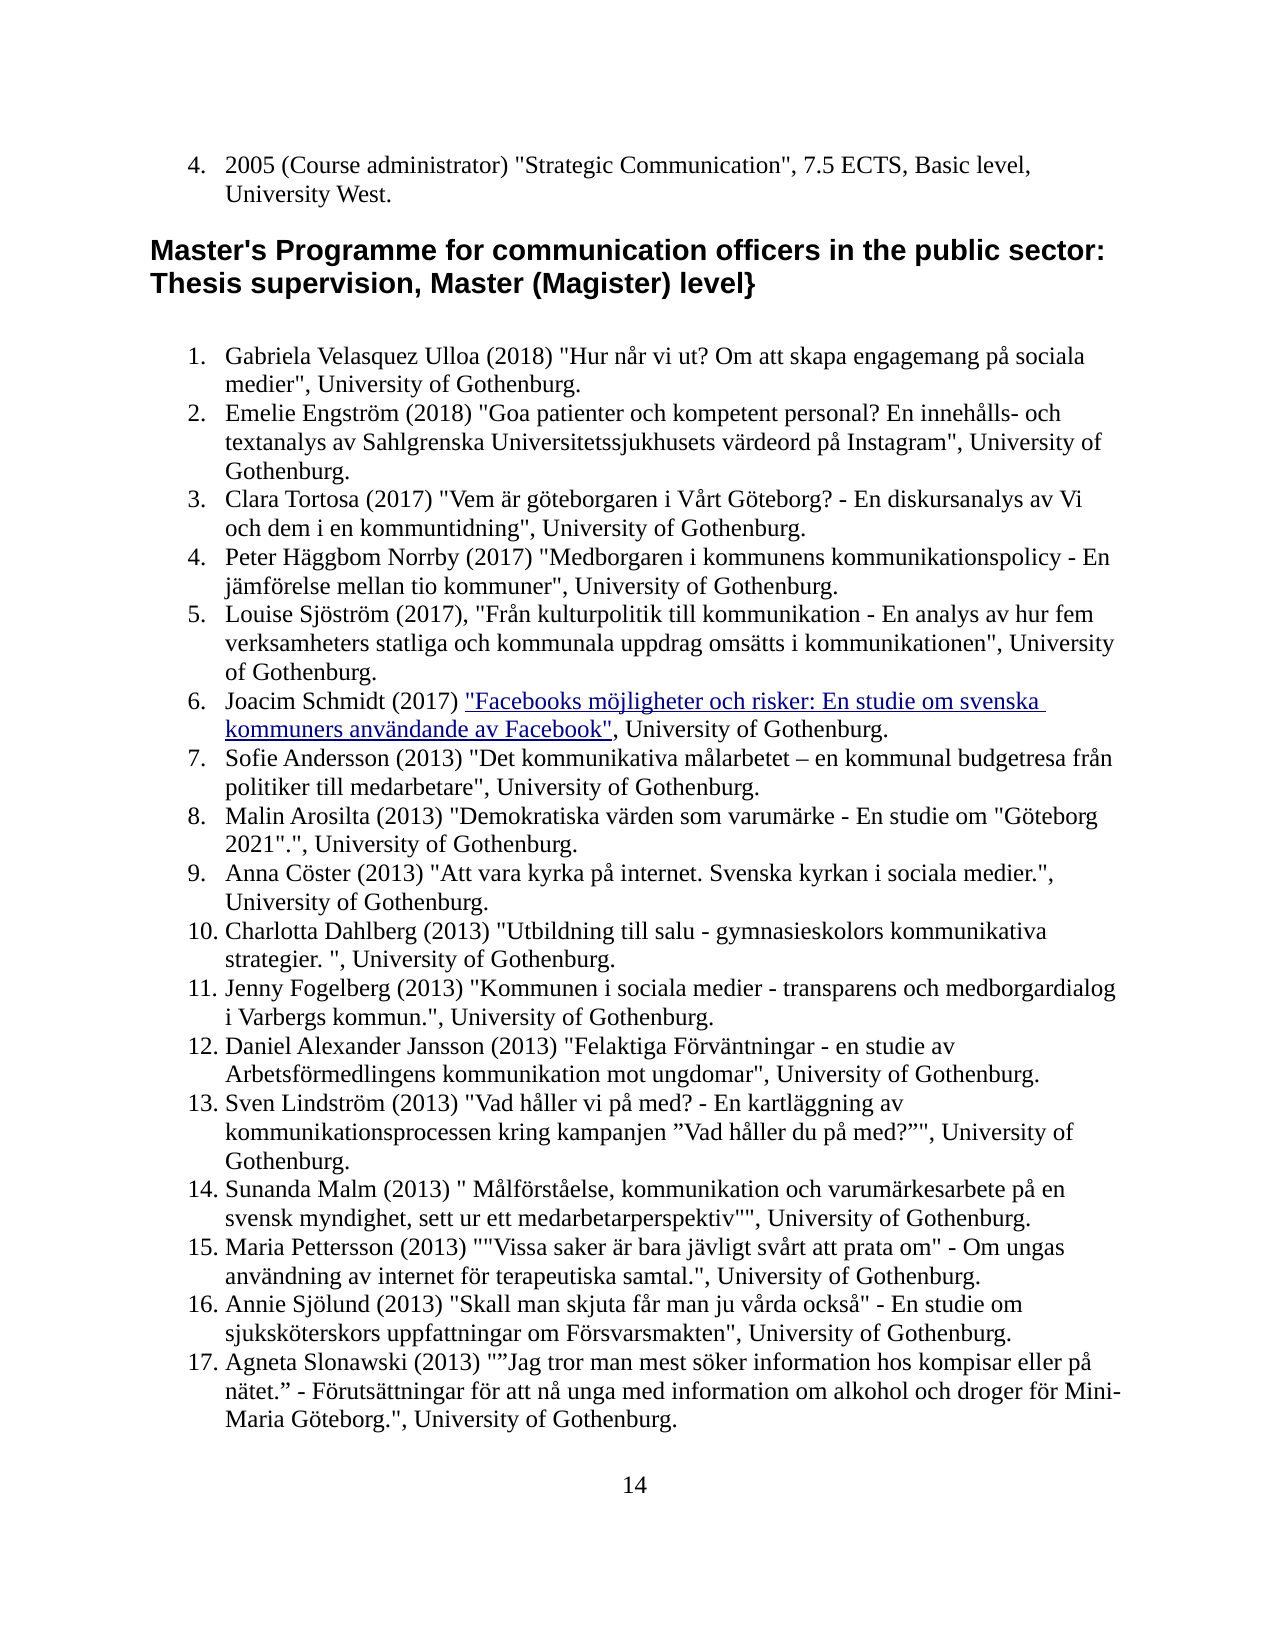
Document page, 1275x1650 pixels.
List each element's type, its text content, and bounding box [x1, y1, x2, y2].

subtitle Master's Programme for communication officers in the public sector: Thesis supervision, Master (Magister) level} [150, 232, 1125, 299]
list Charlotta Dahlberg (2013) "Utbildning till salu - gymnasieskolors kommunikativa strategier. ", University of Gothenburg. [187, 916, 1125, 973]
list 2005 (Course administrator) "Strategic Communication", 7.5 ECTS, Basic level, University West. [187, 150, 1125, 207]
list Sofie Andersson (2013) "Det kommunikativa målarbetet – en kommunal budgetresa från politiker till medarbetare", University of Gothenburg. [187, 743, 1125, 801]
list Agneta Slonawski (2013) "”Jag tror man mest söker information hos kompisar eller på nätet.” - Förutsättningar för att nå unga med information om alkohol och droger för Mini-Maria Göteborg.", University of Gothenburg. [187, 1347, 1125, 1433]
list Sunanda Malm (2013) " Målförståelse, kommunikation och varumärkesarbete på en svensk myndighet, sett ur ett medarbetarperspektiv"", University of Gothenburg. [187, 1174, 1125, 1232]
list Gabriela Velasquez Ulloa (2018) "Hur når vi ut? Om att skapa engagemang på sociala medier", University of Gothenburg. [187, 341, 1125, 398]
list Louise Sjöström (2017), "Från kulturpolitik till kommunikation - En analys av hur fem verksamheters statliga och kommunala uppdrag omsätts i kommunikationen", University of Gothenburg. [187, 599, 1125, 686]
list Clara Tortosa (2017) "Vem är göteborgaren i Vårt Göteborg? - En diskursanalys av Vi och dem i en kommuntidning", University of Gothenburg. [187, 484, 1125, 542]
list Emelie Engström (2018) "Goa patienter och kompetent personal? En innehålls- och textanalys av Sahlgrenska Universitetssjukhusets värdeord på Instagram", University of Gothenburg. [187, 398, 1125, 484]
list Jenny Fogelberg (2013) "Kommunen i sociala medier - transparens och medborgardialog i Varbergs kommun.", University of Gothenburg. [187, 973, 1125, 1031]
list Malin Arosilta (2013) "Demokratiska värden som varumärke - En studie om "Göteborg 2021".", University of Gothenburg. [187, 801, 1125, 858]
list Annie Sjölund (2013) "Skall man skjuta får man ju vårda också" - En studie om sjuksköterskors uppfattningar om Försvarsmakten", University of Gothenburg. [187, 1289, 1125, 1347]
list Anna Cöster (2013) "Att vara kyrka på internet. Svenska kyrkan i sociala medier.", University of Gothenburg. [187, 858, 1125, 916]
list Maria Pettersson (2013) ""Vissa saker är bara jävligt svårt att prata om" - Om ungas användning av internet för terapeutiska samtal.", University of Gothenburg. [187, 1232, 1125, 1289]
list Peter Häggbom Norrby (2017) "Medborgaren i kommunens kommunikationspolicy - En jämförelse mellan tio kommuner", University of Gothenburg. [187, 542, 1125, 599]
list Sven Lindström (2013) "Vad håller vi på med? - En kartläggning av kommunikationsprocessen kring kampanjen ”Vad håller du på med?”", University of Gothenburg. [187, 1088, 1125, 1174]
list Joacim Schmidt (2017) "Facebooks möjligheter och risker: En studie om svenska kommuners användande av Facebook", University of Gothenburg. [187, 686, 1125, 743]
list Daniel Alexander Jansson (2013) "Felaktiga Förväntningar - en studie av Arbetsförmedlingens kommunikation mot ungdomar", University of Gothenburg. [187, 1031, 1125, 1088]
